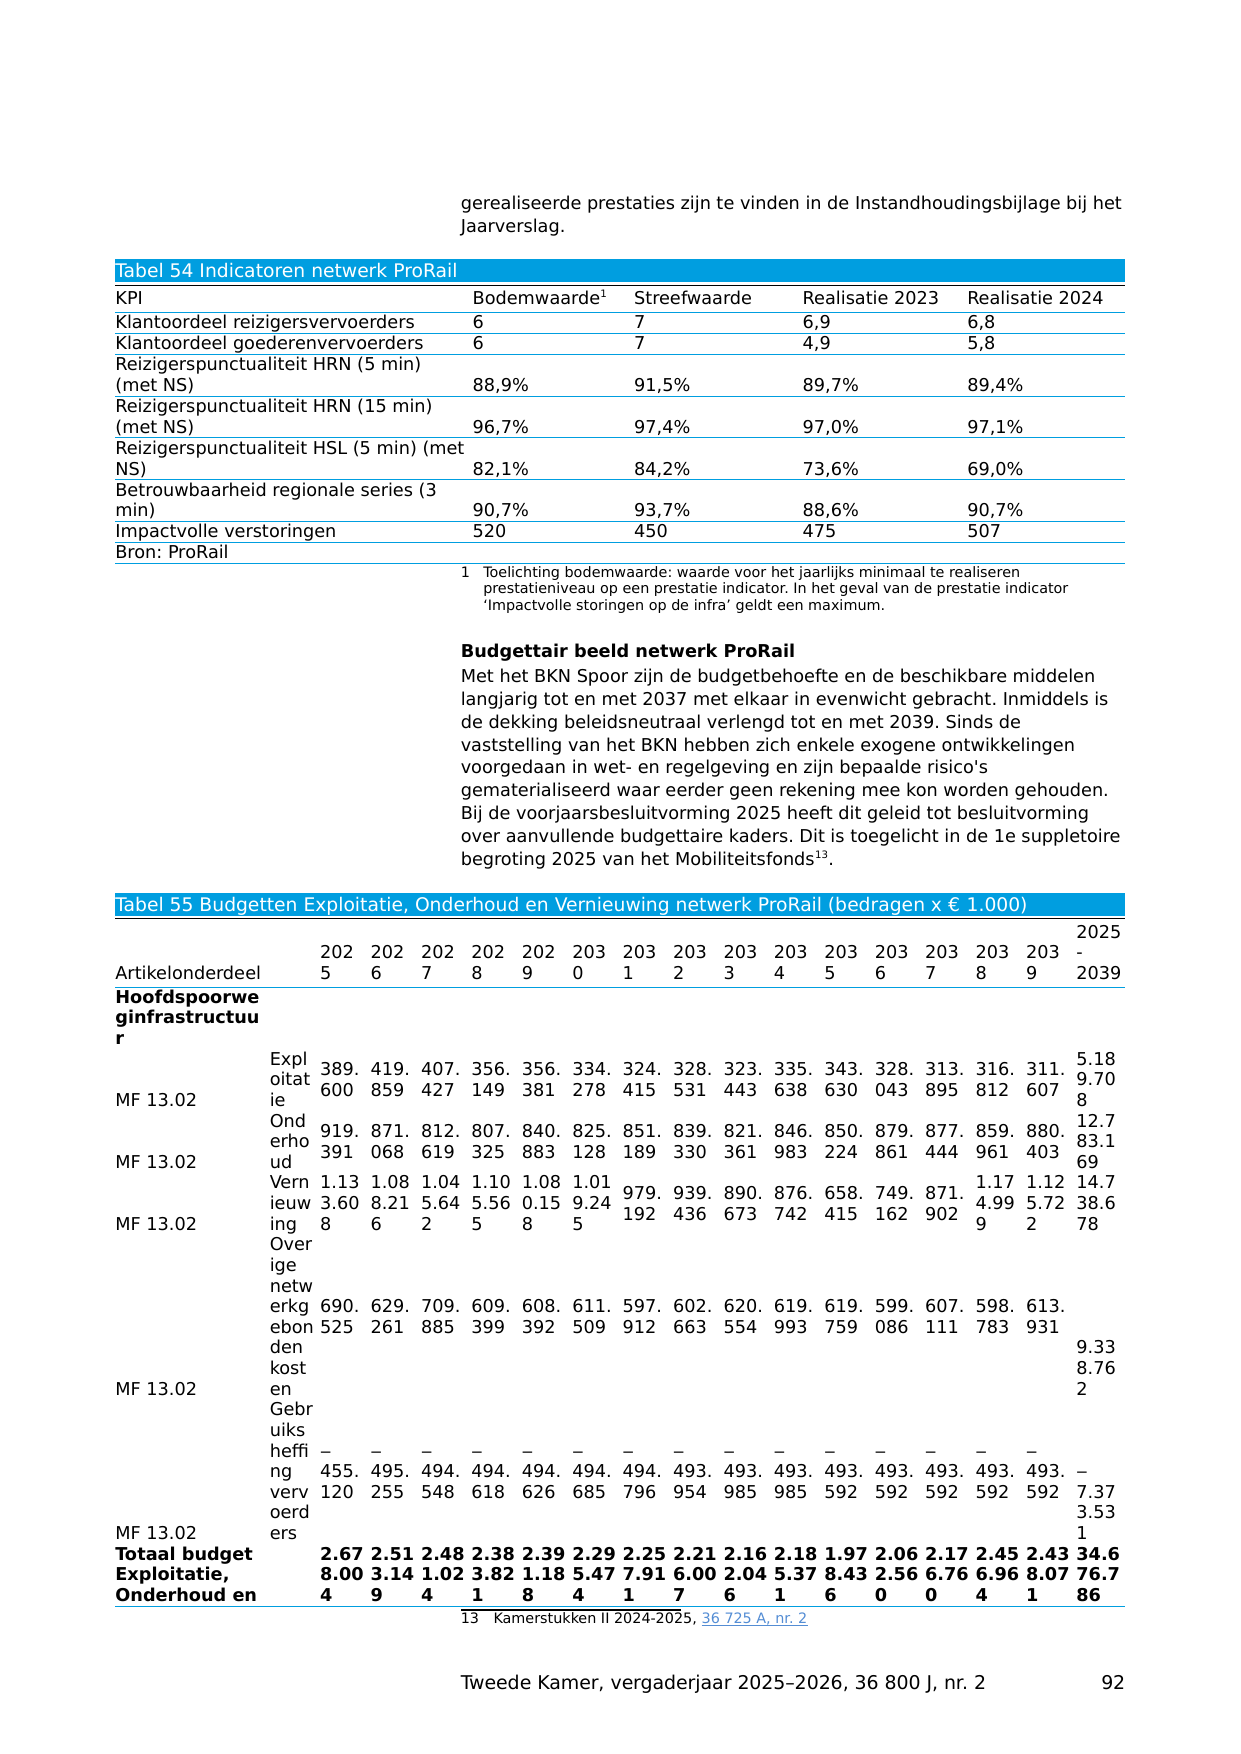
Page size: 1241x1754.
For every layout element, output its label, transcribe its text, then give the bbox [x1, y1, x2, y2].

table_cell 6,9 [800, 313, 964, 333]
table_cell 619.759 [821, 1234, 872, 1399]
table_cell 93,7% [631, 480, 799, 521]
table_cell 859.961 [973, 1111, 1023, 1172]
table_cell 1.133.608 [317, 1173, 367, 1234]
table_cell 2.295.474 [569, 1544, 619, 1606]
text Met het BKN Spoor zijn de budgetbehoefte en de beschikbare middelen langjarig tot en met 2037 met elkaar in evenwicht gebracht. Inmiddels is de dekking beleidsneutraal verlengd tot en met 2039. Sinds de vaststelling van het BKN hebben zich enkele exogene ontwikkelingen voorgedaan in wet- en regelgeving en zijn bepaalde risico's gematerialiseerd waar eerder geen rekening mee kon worden gehouden. Bij de voorjaarsbesluitvorming 2025 heeft dit geleid tot besluitvorming over aanvullende budgettaire kaders. Dit is toegelicht in de 1e suppletoire begroting 2025 van het Mobiliteitsfonds. [461, 664, 1125, 870]
table_cell 1.125.722 [1023, 1173, 1073, 1234]
table_cell 2.438.071 [1023, 1544, 1073, 1606]
table_cell 2033 [720, 919, 771, 986]
table_cell ‒ 7.373.531 [1073, 1399, 1125, 1544]
table_cell Betrouwbaarheid regionale series (3 min) [115, 480, 469, 521]
table_cell Streefwaarde [631, 286, 799, 311]
table_cell 825.128 [569, 1111, 619, 1172]
table_cell [872, 988, 922, 1049]
table_cell 2035 [821, 919, 872, 986]
table_cell [821, 988, 872, 1049]
table_cell 311.607 [1023, 1049, 1073, 1111]
table_cell 1.019.245 [569, 1173, 619, 1234]
table_cell ‒ 493.592 [973, 1399, 1023, 1544]
table_cell [519, 988, 569, 1049]
table_cell 334.278 [569, 1049, 619, 1111]
table_cell 2028 [468, 919, 519, 986]
text Budgettair beeld netwerk ProRail [461, 639, 1125, 662]
table_cell 2039 [1023, 919, 1073, 986]
table_cell ‒ 494.796 [620, 1399, 670, 1544]
table_cell 6 [470, 313, 631, 333]
table_cell 2037 [922, 919, 972, 986]
table_cell 871.902 [922, 1173, 972, 1234]
table_cell 939.436 [670, 1173, 720, 1234]
table_cell 812.619 [418, 1111, 468, 1172]
table_cell 328.043 [872, 1049, 922, 1111]
table_cell 324.415 [620, 1049, 670, 1111]
table_cell 97,1% [964, 397, 1125, 437]
table_cell 690.525 [317, 1234, 367, 1399]
table_cell 658.415 [821, 1173, 872, 1234]
table_cell 1.174.999 [973, 1173, 1023, 1234]
table_cell 2025 [317, 919, 367, 986]
table_cell 5.189.708 [1073, 1049, 1125, 1111]
table_cell 879.861 [872, 1111, 922, 1172]
table_cell [670, 988, 720, 1049]
table_cell 2.216.007 [670, 1544, 720, 1606]
table_cell 419.859 [368, 1049, 418, 1111]
table_cell 619.993 [771, 1234, 821, 1399]
table_cell [620, 988, 670, 1049]
table_cell [267, 988, 317, 1049]
table_cell [973, 988, 1023, 1049]
table_cell 2.062.560 [872, 1544, 922, 1606]
table_cell 2031 [620, 919, 670, 986]
table_cell 335.638 [771, 1049, 821, 1111]
table_cell 2.456.964 [973, 1544, 1023, 1606]
table_cell 328.531 [670, 1049, 720, 1111]
table_cell 979.192 [620, 1173, 670, 1234]
table_cell ‒ 495.255 [368, 1399, 418, 1544]
table_cell 343.630 [821, 1049, 872, 1111]
table_cell 6,8 [964, 313, 1125, 333]
table_cell 599.086 [872, 1234, 922, 1399]
table_cell Bodemwaarde1 [470, 286, 631, 311]
table_cell 919.391 [317, 1111, 367, 1172]
table_cell Impactvolle verstoringen [115, 522, 469, 542]
table_cell 2038 [973, 919, 1023, 986]
table_cell 7 [631, 334, 799, 354]
table_cell [964, 543, 1125, 563]
table_cell 2.513.149 [368, 1544, 418, 1606]
table_cell ‒ 494.548 [418, 1399, 468, 1544]
table_cell [1023, 988, 1073, 1049]
table_cell 2027 [418, 919, 468, 986]
table_cell ‒ 493.985 [771, 1399, 821, 1544]
table_cell 876.742 [771, 1173, 821, 1234]
table_cell 2.176.760 [922, 1544, 972, 1606]
table_cell 709.885 [418, 1234, 468, 1399]
table_cell 2.383.821 [468, 1544, 519, 1606]
table_cell 2.678.004 [317, 1544, 367, 1606]
table_cell 851.189 [620, 1111, 670, 1172]
table_cell 846.983 [771, 1111, 821, 1172]
table_cell 597.912 [620, 1234, 670, 1399]
table_cell 608.392 [519, 1234, 569, 1399]
list Toelichting bodemwaarde: waarde voor het jaarlijks minimaal te realiseren prestatieniveau op een prestatie indicator. In het geval van de prestatie indicator ‘Impactvolle storingen op de infra’ geldt een maximum. [461, 564, 1125, 614]
table_cell 2034 [771, 919, 821, 986]
table_cell [569, 988, 619, 1049]
table_cell Reizigerspunctualiteit HRN (15 min) (met NS) [115, 397, 469, 437]
table_cell [418, 988, 468, 1049]
table_cell Klantoordeel reizigersvervoerders [115, 313, 469, 333]
table_cell 88,6% [800, 480, 964, 521]
table_cell 96,7% [470, 397, 631, 437]
table_cell 2.185.371 [771, 1544, 821, 1606]
table_cell 602.663 [670, 1234, 720, 1399]
table_cell ‒ 493.954 [670, 1399, 720, 1544]
table_cell 2029 [519, 919, 569, 986]
table_cell MF 13.02 [115, 1049, 267, 1111]
table_cell 407.427 [418, 1049, 468, 1111]
table_cell ‒ 455.120 [317, 1399, 367, 1544]
table_cell 69,0% [964, 438, 1125, 479]
table_cell 871.068 [368, 1111, 418, 1172]
table_cell 609.399 [468, 1234, 519, 1399]
table_cell 840.883 [519, 1111, 569, 1172]
table_cell ‒ 493.592 [1023, 1399, 1073, 1544]
table_cell Reizigerspunctualiteit HRN (5 min) (met NS) [115, 355, 469, 396]
table_cell 88,9% [470, 355, 631, 396]
table_cell 613.931 [1023, 1234, 1073, 1399]
table_cell [1073, 988, 1125, 1049]
table_cell MF 13.02 [115, 1111, 267, 1172]
table_cell ‒ 494.618 [468, 1399, 519, 1544]
table_cell ‒ 493.592 [821, 1399, 872, 1544]
table_cell 620.554 [720, 1234, 771, 1399]
table_cell 2026 [368, 919, 418, 986]
table_cell 629.261 [368, 1234, 418, 1399]
table_cell ‒ 494.685 [569, 1399, 619, 1544]
table_cell MF 13.02 [115, 1234, 267, 1399]
table_cell 607.111 [922, 1234, 972, 1399]
table_cell 839.330 [670, 1111, 720, 1172]
table_cell 807.325 [468, 1111, 519, 1172]
table_cell [922, 988, 972, 1049]
table_cell 2.481.024 [418, 1544, 468, 1606]
table_cell 850.224 [821, 1111, 872, 1172]
table_cell 2.257.911 [620, 1544, 670, 1606]
table_cell 507 [964, 522, 1125, 542]
table_cell 1.045.642 [418, 1173, 468, 1234]
table_cell 2025-2039 [1073, 919, 1125, 986]
table_cell 520 [470, 522, 631, 542]
table_cell 7 [631, 313, 799, 333]
table_cell 316.812 [973, 1049, 1023, 1111]
table_cell 2036 [872, 919, 922, 986]
table_cell 323.443 [720, 1049, 771, 1111]
table_cell 821.361 [720, 1111, 771, 1172]
table_cell 1.080.158 [519, 1173, 569, 1234]
table_cell Realisatie 2024 [964, 286, 1125, 311]
table_cell KPI [115, 286, 469, 311]
table_cell 12.783.169 [1073, 1111, 1125, 1172]
table_cell ‒ 493.592 [922, 1399, 972, 1544]
table_cell 880.403 [1023, 1111, 1073, 1172]
table_cell 877.444 [922, 1111, 972, 1172]
table_cell [267, 919, 317, 986]
table_cell Onderhoud [267, 1111, 317, 1172]
table_cell 2.391.188 [519, 1544, 569, 1606]
table_cell 389.600 [317, 1049, 367, 1111]
table_cell 97,0% [800, 397, 964, 437]
table_cell 82,1% [470, 438, 631, 479]
table_cell 313.895 [922, 1049, 972, 1111]
table_cell MF 13.02 [115, 1173, 267, 1234]
table_cell 5,8 [964, 334, 1125, 354]
table_cell 89,4% [964, 355, 1125, 396]
table_cell 611.509 [569, 1234, 619, 1399]
table_cell 450 [631, 522, 799, 542]
table_cell Overige netwerkgebonden kosten [267, 1234, 317, 1399]
table_cell [267, 1544, 317, 1606]
table_cell 598.783 [973, 1234, 1023, 1399]
table_cell [317, 988, 367, 1049]
table_cell 84,2% [631, 438, 799, 479]
table_cell Klantoordeel goederenvervoerders [115, 334, 469, 354]
table_cell 475 [800, 522, 964, 542]
table_cell 890.673 [720, 1173, 771, 1234]
table_cell 1.105.565 [468, 1173, 519, 1234]
table_cell [631, 543, 799, 563]
table_cell 749.162 [872, 1173, 922, 1234]
table_cell Bron: ProRail [115, 543, 469, 563]
table_cell 2030 [569, 919, 619, 986]
table_cell 1.978.436 [821, 1544, 872, 1606]
table_cell [468, 988, 519, 1049]
table_cell ‒ 493.592 [872, 1399, 922, 1544]
table_cell 356.381 [519, 1049, 569, 1111]
table_cell Exploitatie [267, 1049, 317, 1111]
table_cell 2.162.046 [720, 1544, 771, 1606]
table_cell 91,5% [631, 355, 799, 396]
table_cell ‒ 494.626 [519, 1399, 569, 1544]
table_cell [720, 988, 771, 1049]
table_cell ‒ 493.985 [720, 1399, 771, 1544]
text gerealiseerde prestaties zijn te vinden in de Instandhoudingsbijlage bij het Jaarverslag. [461, 191, 1125, 237]
table_cell 73,6% [800, 438, 964, 479]
table_cell 89,7% [800, 355, 964, 396]
table_cell MF 13.02 [115, 1399, 267, 1544]
table_cell Vernieuwing [267, 1173, 317, 1234]
table_cell 2032 [670, 919, 720, 986]
table_cell 4,9 [800, 334, 964, 354]
table_cell Reizigerspunctualiteit HSL (5 min) (met NS) [115, 438, 469, 479]
table_cell Gebruiksheffing vervoerders [267, 1399, 317, 1544]
table_cell Totaal budget Exploitatie, Onderhoud en [115, 1544, 267, 1606]
table_cell Realisatie 2023 [800, 286, 964, 311]
text __Kamerstukken II 2024-2025, 36 725 A, nr. 2 [461, 1610, 1125, 1627]
table_cell 90,7% [964, 480, 1125, 521]
table_cell 6 [470, 334, 631, 354]
table_cell 9.338.762 [1073, 1234, 1125, 1399]
table_cell 90,7% [470, 480, 631, 521]
table_cell [368, 988, 418, 1049]
table_cell 14.738.678 [1073, 1173, 1125, 1234]
table_cell Artikelonderdeel [115, 919, 267, 986]
table_cell [800, 543, 964, 563]
table_cell Hoofdspoorweginfrastructuur [115, 988, 267, 1049]
table_cell 97,4% [631, 397, 799, 437]
table_cell [771, 988, 821, 1049]
table_cell 1.088.216 [368, 1173, 418, 1234]
table_cell [470, 543, 631, 563]
table_cell 356.149 [468, 1049, 519, 1111]
table_cell 34.676.786 [1073, 1544, 1125, 1606]
